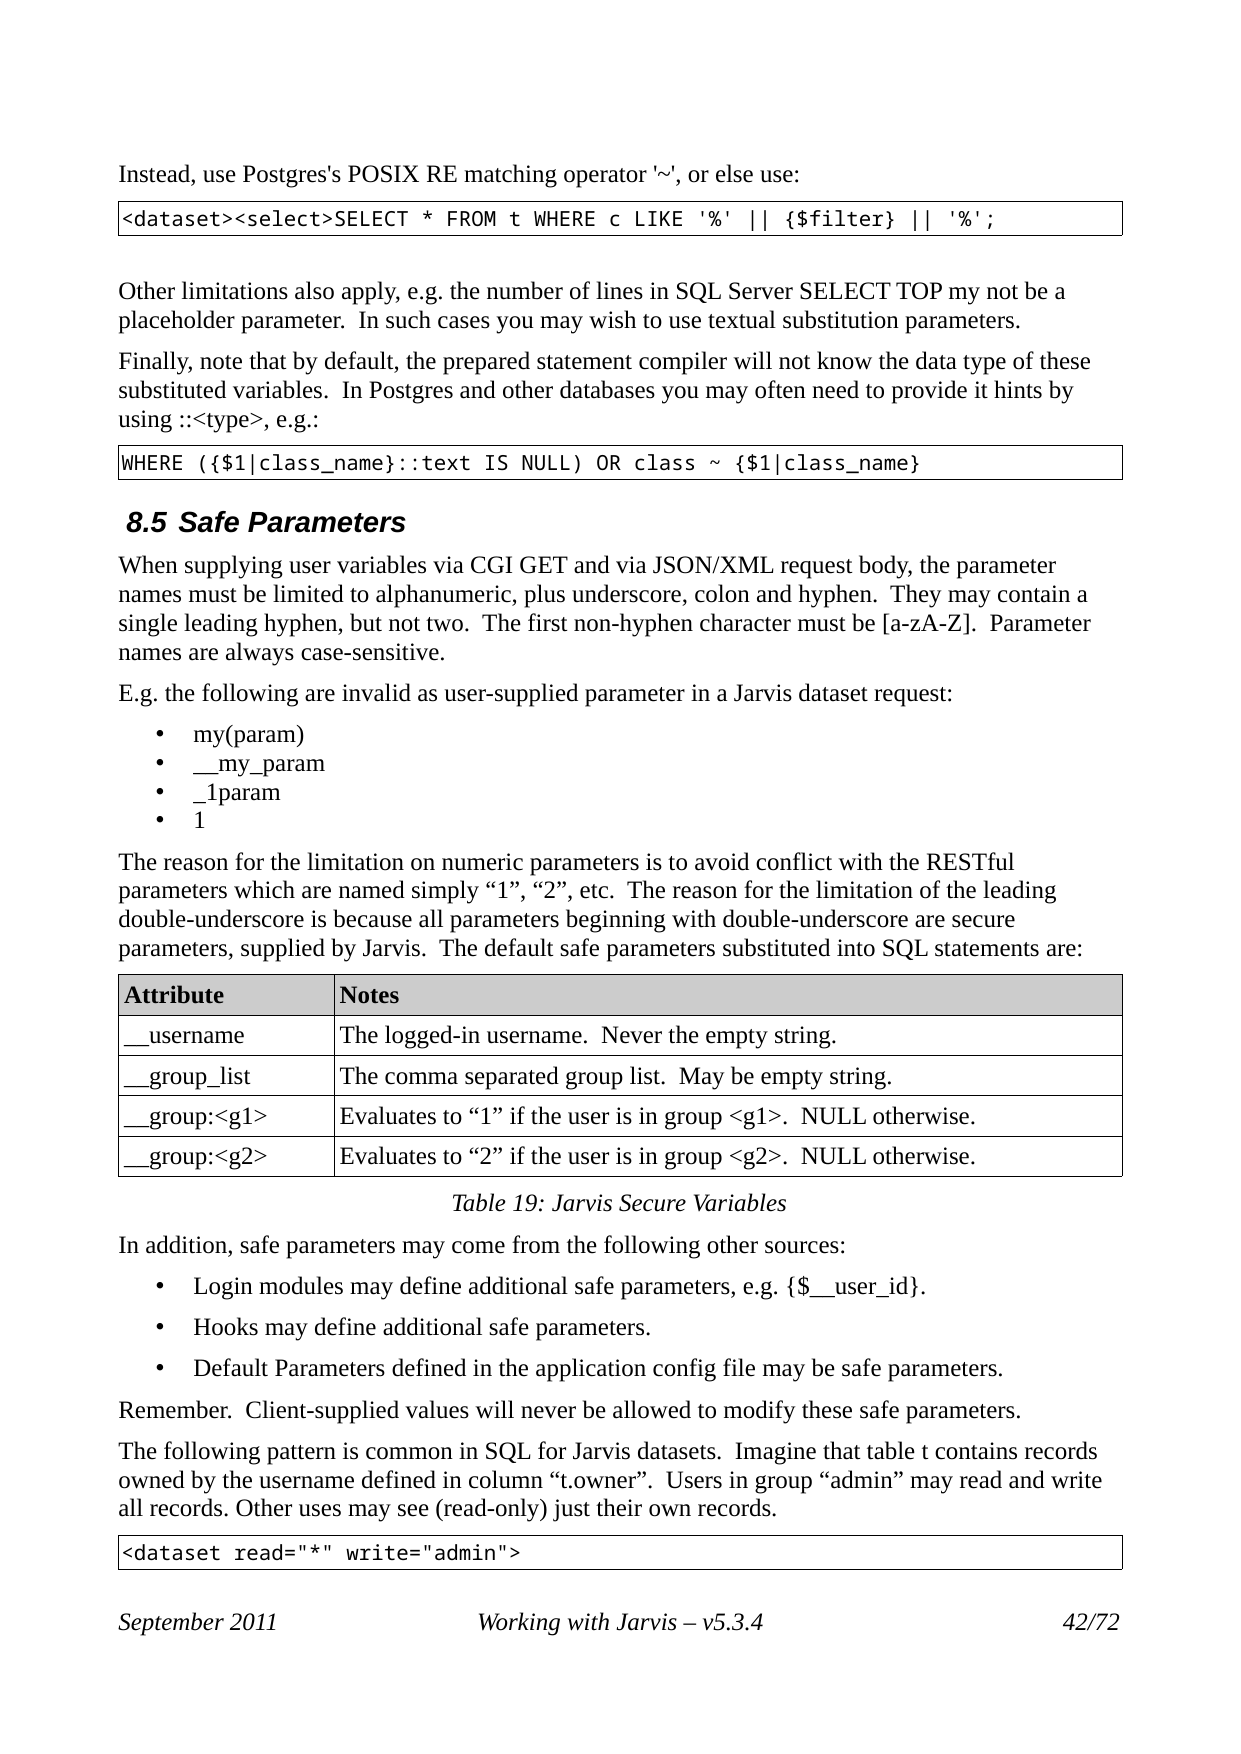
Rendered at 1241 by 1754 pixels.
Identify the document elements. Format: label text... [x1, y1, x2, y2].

text Instead, use Postgres's POSIX RE matching operator '~', or else use: [118, 159, 1122, 188]
table_cell Evaluates to “1” if the user is in group <g1>. NULL otherwise. [335, 1096, 1122, 1136]
table_cell The comma separated group list. May be empty string. [335, 1056, 1122, 1095]
list __my_param [156, 748, 1122, 777]
table_cell Evaluates to “2” if the user is in group <g2>. NULL otherwise. [335, 1137, 1122, 1176]
table_header Notes [335, 975, 1122, 1015]
list my(param) [156, 719, 1122, 748]
table_cell __group:<g2> [119, 1137, 334, 1176]
text The following pattern is common in SQL for Jarvis datasets. Imagine that table t contains records owned by the username defined in column “t.owner”. Users in group “admin” may read and write all records. Other uses may see (read-only) just their own records. [118, 1436, 1122, 1522]
text Remember. Client-supplied values will never be allowed to modify these safe parameters. [118, 1395, 1122, 1423]
table_cell __group_list [119, 1056, 334, 1095]
text Other limitations also apply, e.g. the number of lines in SQL Server SELECT TOP my not be a placeholder parameter. In such cases you may wish to use textual substitution parameters. [118, 276, 1122, 334]
subtitle Safe Parameters [118, 504, 1122, 538]
text When supplying user variables via CGI GET and via JSON/XML request body, the parameter names must be limited to alphanumeric, plus underscore, colon and hyphen. They may contain a single leading hyphen, but not two. The first non-hyphen character must be [a-zA-Z]. Parameter names are always case-sensitive. [118, 551, 1122, 666]
table_header Attribute [119, 975, 334, 1015]
text In addition, safe parameters may come from the following other sources: [118, 1230, 1122, 1258]
list Default Parameters defined in the application config file may be safe parameters. [156, 1353, 1122, 1382]
table_cell __username [119, 1016, 334, 1055]
text <dataset read="*" write="admin"> [119, 1536, 1122, 1569]
text The reason for the limitation on numeric parameters is to avoid conflict with the RESTful parameters which are named simply “1”, “2”, etc. The reason for the limitation of the leading double-underscore is because all parameters beginning with double-underscore are secure parameters, supplied by Jarvis. The default safe parameters substituted into SQL statements are: [118, 847, 1122, 962]
list Login modules may define additional safe parameters, e.g. {$__user_id}. [156, 1271, 1122, 1300]
text WHERE ({$1|class_name}::text IS NULL) OR class ~ {$1|class_name} [119, 446, 1122, 479]
text <dataset><select>SELECT * FROM t WHERE c LIKE '%' || {$filter} || '%'; [119, 202, 1122, 235]
text E.g. the following are invalid as user-supplied parameter in a Jarvis dataset request: [118, 678, 1122, 707]
list 1 [156, 806, 1122, 834]
text Finally, note that by default, the prepared statement compiler will not know the data type of these substituted variables. In Postgres and other databases you may often need to provide it hints by using ::<type>, e.g.: [118, 346, 1122, 433]
table_cell __group:<g1> [119, 1096, 334, 1136]
list _1param [156, 777, 1122, 806]
list Hooks may define additional safe parameters. [156, 1312, 1122, 1341]
table_cell The logged-in username. Never the empty string. [335, 1016, 1122, 1055]
text Table 19: Jarvis Secure Variables [118, 1188, 1122, 1217]
